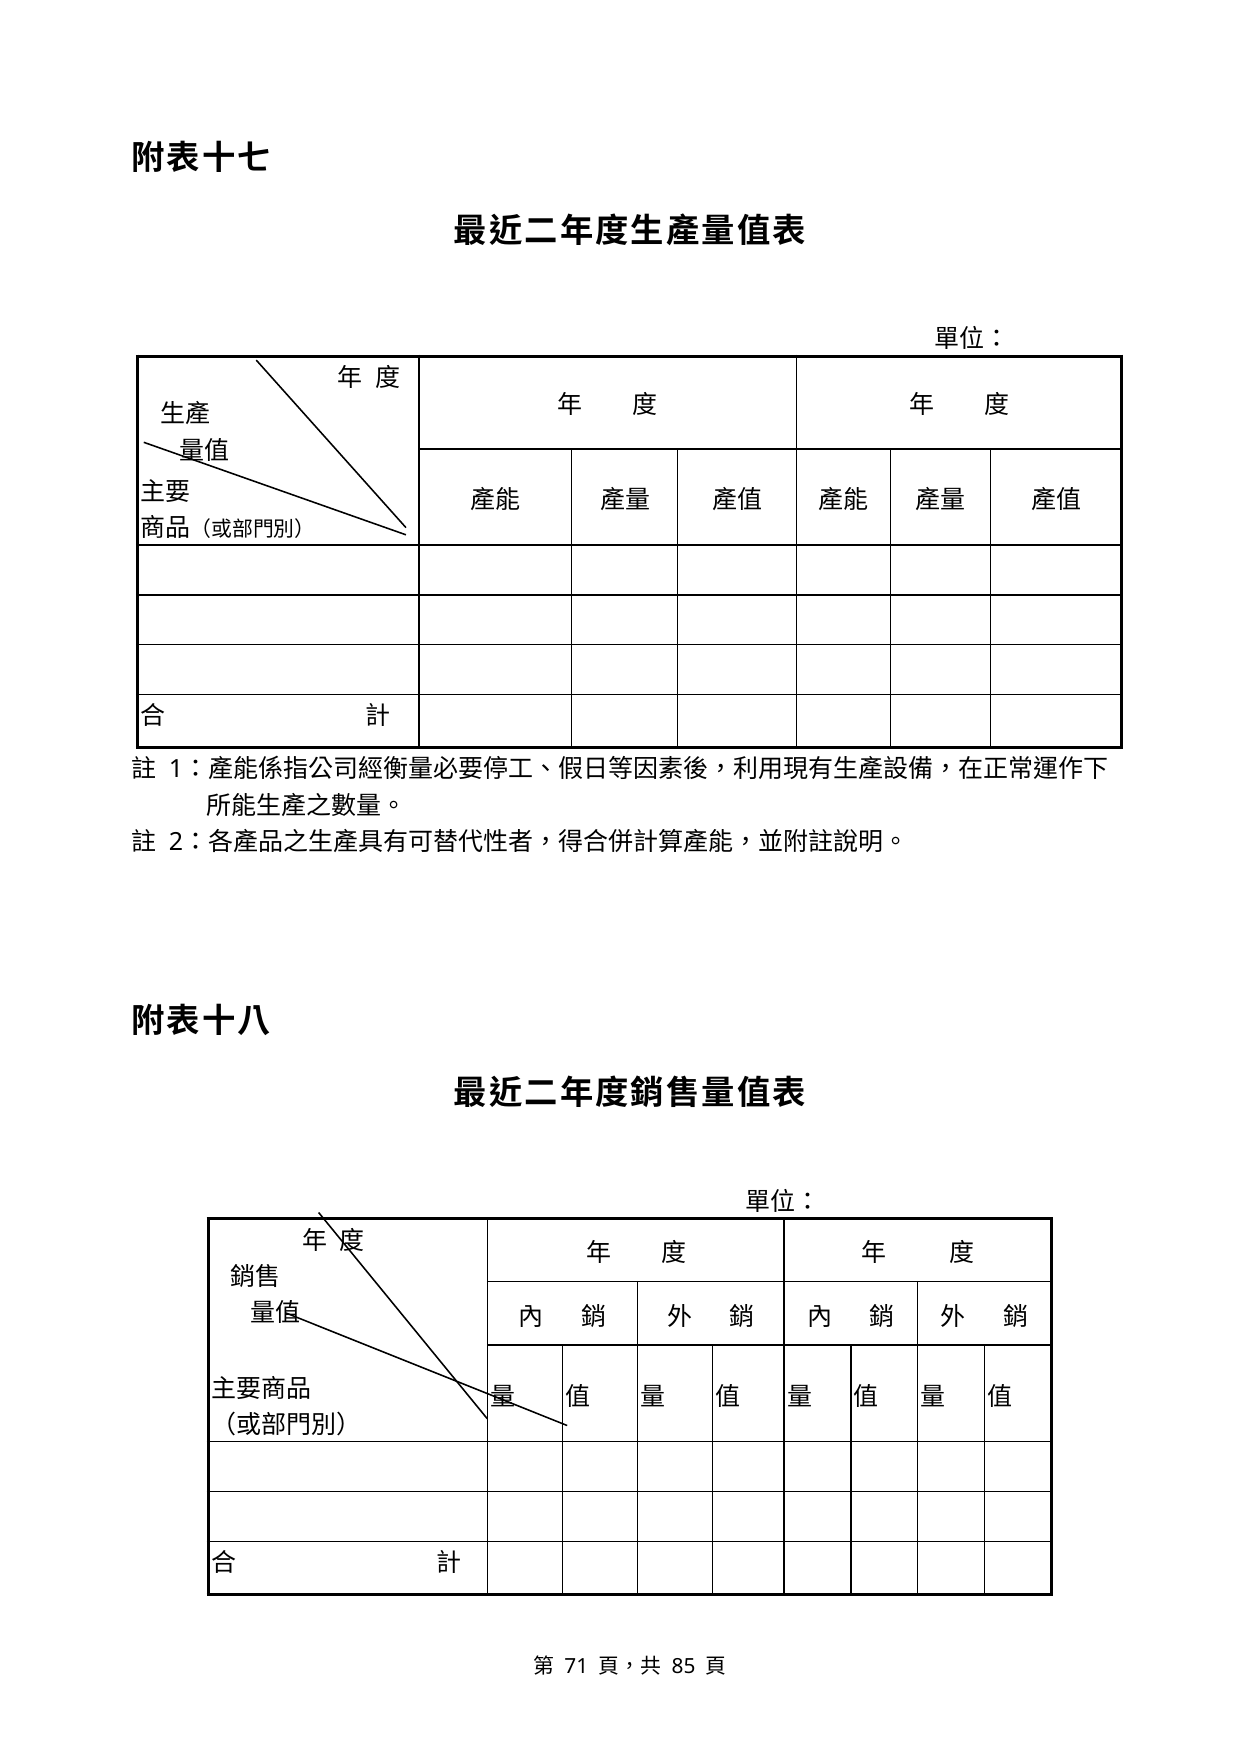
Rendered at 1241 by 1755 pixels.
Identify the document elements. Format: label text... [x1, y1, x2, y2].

table_cell [852, 1542, 917, 1593]
table_cell [891, 596, 990, 644]
table_cell [991, 645, 1120, 694]
table_cell 量 [918, 1346, 984, 1441]
table_cell [210, 1442, 487, 1491]
table_cell [991, 596, 1120, 644]
table_cell 外 銷 [918, 1282, 1050, 1344]
table_cell [638, 1542, 712, 1593]
table_cell 量 [488, 1346, 562, 1422]
table_cell [991, 695, 1120, 746]
table_cell 值 [985, 1346, 1050, 1441]
table_cell [678, 596, 796, 644]
table_cell 值 [563, 1346, 637, 1441]
table_header 年 度 銷售 量值 主要商品 （或部門別） [210, 1220, 487, 1441]
table_cell 產能 [420, 450, 571, 544]
table_cell [572, 695, 677, 746]
text 最近二年度生產量值表 [131, 203, 1128, 252]
table_cell 內 銷 [488, 1282, 637, 1344]
text 最近二年度銷售量值表 [131, 1066, 1128, 1114]
table_cell 產值 [678, 450, 796, 544]
table_cell [797, 695, 890, 746]
table_cell [678, 695, 796, 746]
table_header 年 度 [797, 358, 1120, 448]
table_cell [918, 1442, 984, 1491]
table_cell [563, 1442, 637, 1491]
table_cell [918, 1542, 984, 1593]
table_cell [210, 1492, 487, 1541]
table_cell [985, 1442, 1050, 1491]
table_cell 外 銷 [638, 1282, 783, 1344]
table_cell [713, 1442, 783, 1491]
table_cell [918, 1492, 984, 1541]
table_cell [797, 596, 890, 644]
table_cell [985, 1542, 1050, 1593]
table_header 年 度 [785, 1220, 1050, 1281]
table_cell [488, 1442, 562, 1491]
table_cell [572, 645, 677, 694]
table_cell [678, 546, 796, 594]
table_cell [785, 1492, 850, 1541]
table_cell [785, 1442, 850, 1491]
table_cell [563, 1492, 637, 1541]
text 註 1：產能係指公司經衡量必要停工、假日等因素後，利用現有生產設備，在正常運作下所能生產之數量。 [131, 749, 1125, 821]
table_cell [488, 1492, 562, 1541]
table_cell 產值 [991, 450, 1120, 544]
table_cell [638, 1492, 712, 1541]
table_cell [985, 1492, 1050, 1541]
table_cell [572, 596, 677, 644]
table_cell 合 計 [139, 695, 418, 746]
table_cell [563, 1542, 637, 1593]
table_cell [420, 645, 571, 694]
table_cell [572, 546, 677, 594]
table_header 年 度 生產 量值 主要 商品（或部門別） [139, 358, 418, 544]
table_cell [852, 1442, 917, 1491]
text 附表十八 [131, 994, 1128, 1042]
table_cell [891, 695, 990, 746]
table_cell [420, 695, 571, 746]
table_cell 值 [713, 1346, 783, 1441]
table_cell [797, 645, 890, 694]
table_cell 量 [785, 1346, 850, 1441]
table_cell [678, 645, 796, 694]
table_cell [891, 546, 990, 594]
table_cell [638, 1442, 712, 1491]
table_header 年 度 [420, 358, 796, 448]
table_cell [891, 645, 990, 694]
text 單位： [284, 318, 1028, 354]
table_cell [991, 546, 1120, 594]
table_cell 合 計 [210, 1542, 487, 1593]
table_cell [797, 546, 890, 594]
table_cell 量 [488, 1396, 562, 1441]
table_cell 量 [638, 1346, 712, 1441]
text 附表十七 [131, 131, 1128, 179]
table_cell [139, 596, 418, 644]
text 註 2：各產品之生產具有可替代性者，得合併計算產能，並附註說明。 [131, 821, 1125, 858]
table_header 年 度 [488, 1220, 783, 1281]
table_cell 值 [852, 1346, 917, 1441]
table_cell [488, 1542, 562, 1593]
table_cell [139, 546, 418, 594]
table_cell 產量 [572, 450, 677, 544]
table_cell 產量 [891, 450, 990, 544]
table_cell 產能 [797, 450, 890, 544]
text 單位： [131, 1181, 1128, 1217]
table_cell [420, 596, 571, 644]
table_cell [420, 546, 571, 594]
table_cell [852, 1492, 917, 1541]
table_cell 內 銷 [785, 1282, 917, 1344]
table_cell [785, 1542, 850, 1593]
table_cell [139, 645, 418, 694]
table_cell [713, 1492, 783, 1541]
table_cell [713, 1542, 783, 1593]
